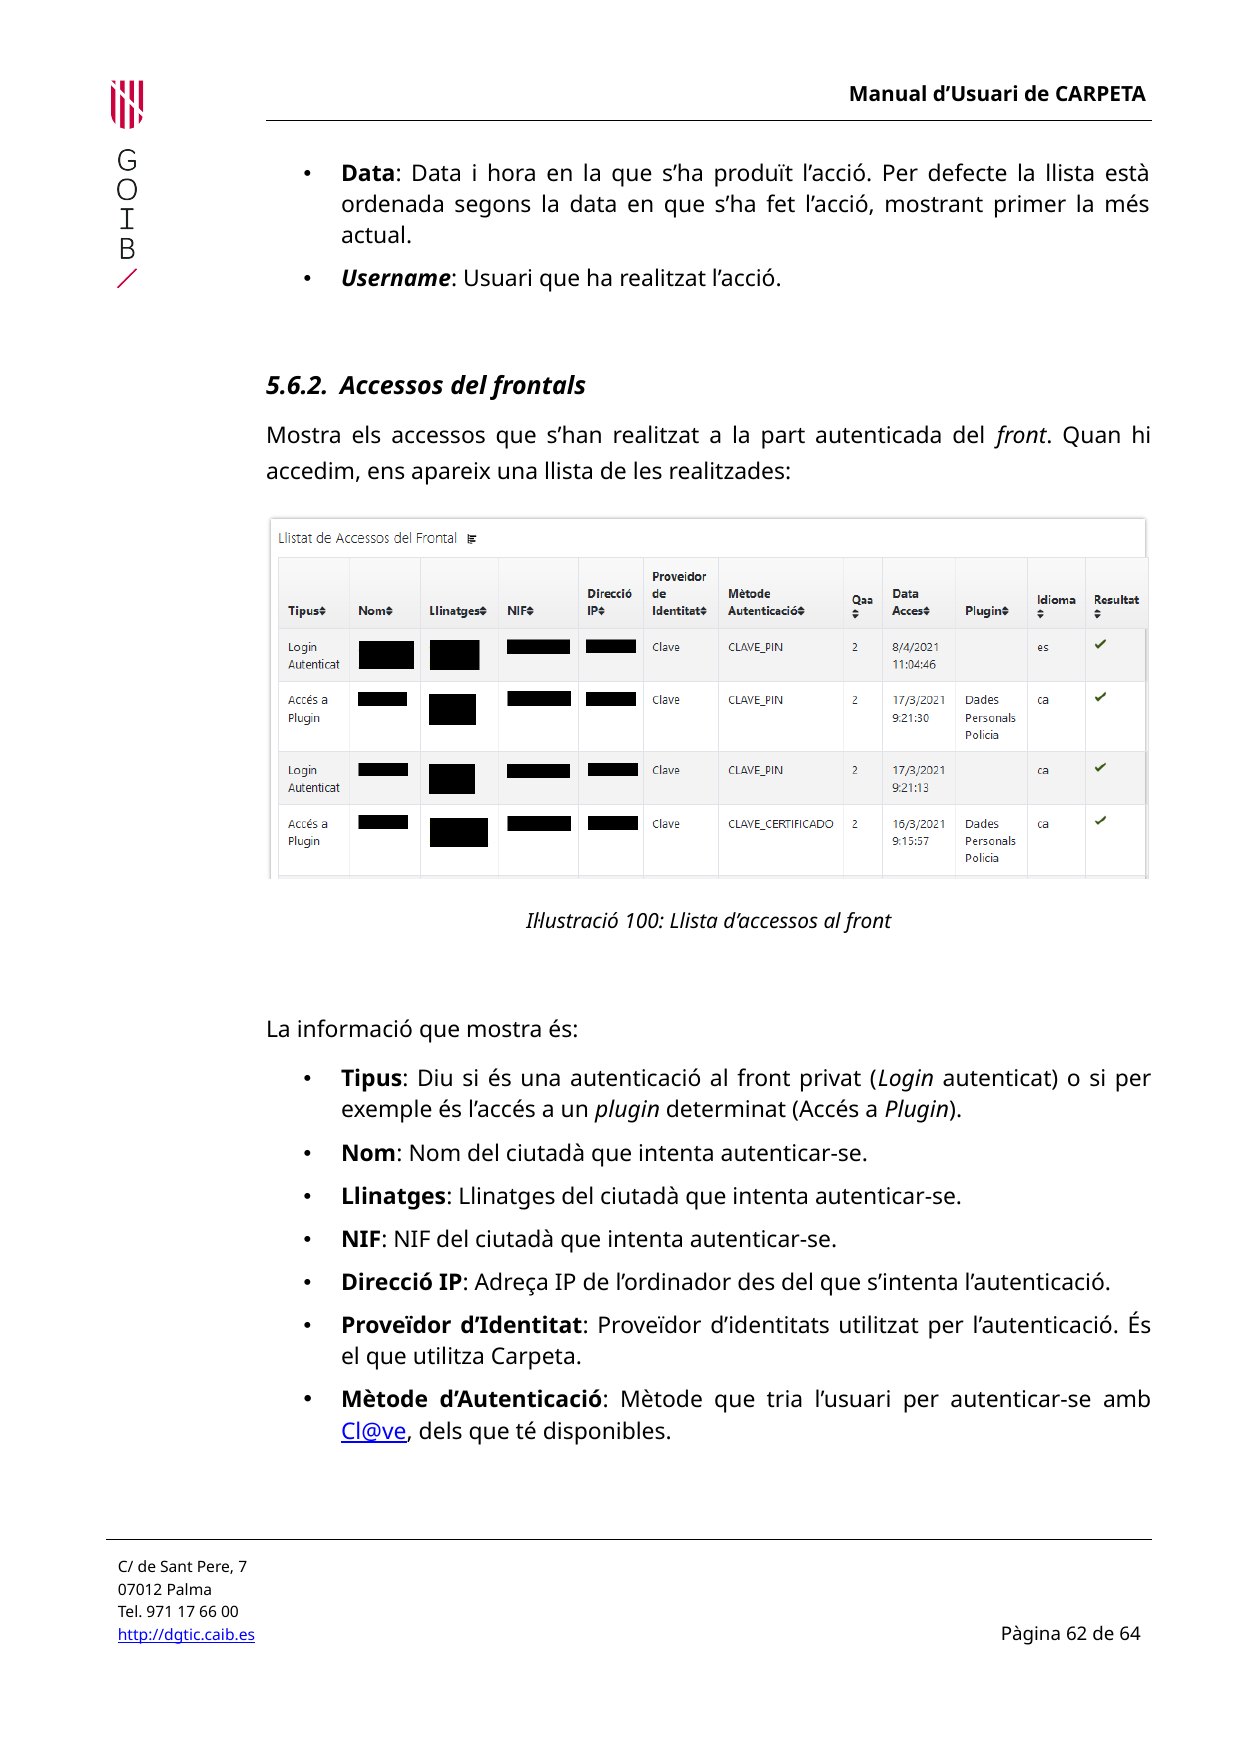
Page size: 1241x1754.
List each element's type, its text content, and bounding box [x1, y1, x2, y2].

list Username: Usuari que ha realitzat l’acció. [303, 262, 1152, 293]
list Tipus: Diu si és una autenticació al front privat (Login autenticat) o si per exemple és l’accés a un plugin determinat (Accés a Plugin). [303, 1062, 1152, 1124]
list Mètode d’Autenticació: Mètode que tria l’usuari per autenticar-se amb Cl@ve, dels que té disponibles. [303, 1383, 1152, 1446]
list La informació que mostra és: [266, 1013, 1152, 1044]
picture [265, 515, 1152, 879]
list Data: Data i hora en la que s’ha produït l’acció. Per defecte la llista està ordenada segons la data en que s’ha fet l’acció, mostrant primer la més actual. [303, 156, 1152, 250]
list NIF: NIF del ciutadà que intenta autenticar-se. [303, 1223, 1152, 1254]
text Il·lustració 100: Llista d’accessos al front [266, 879, 1152, 935]
subtitle Accessos del frontals [266, 367, 1152, 401]
list Direcció IP: Adreça IP de l’ordinador des del que s’intenta l’autenticació. [303, 1266, 1152, 1297]
list Proveïdor d’Identitat: Proveïdor d’identitats utilitzat per l’autenticació. És el que utilitza Carpeta. [303, 1309, 1152, 1371]
text Mostra els accessos que s’han realitzat a la part autenticada del front. Quan hi accedim, ens apareix una llista de les realitzades: [266, 419, 1152, 487]
list Llinatges: Llinatges del ciutadà que intenta autenticar-se. [303, 1179, 1152, 1211]
list Nom: Nom del ciutadà que intenta autenticar-se. [303, 1136, 1152, 1168]
picture [82, 57, 172, 319]
